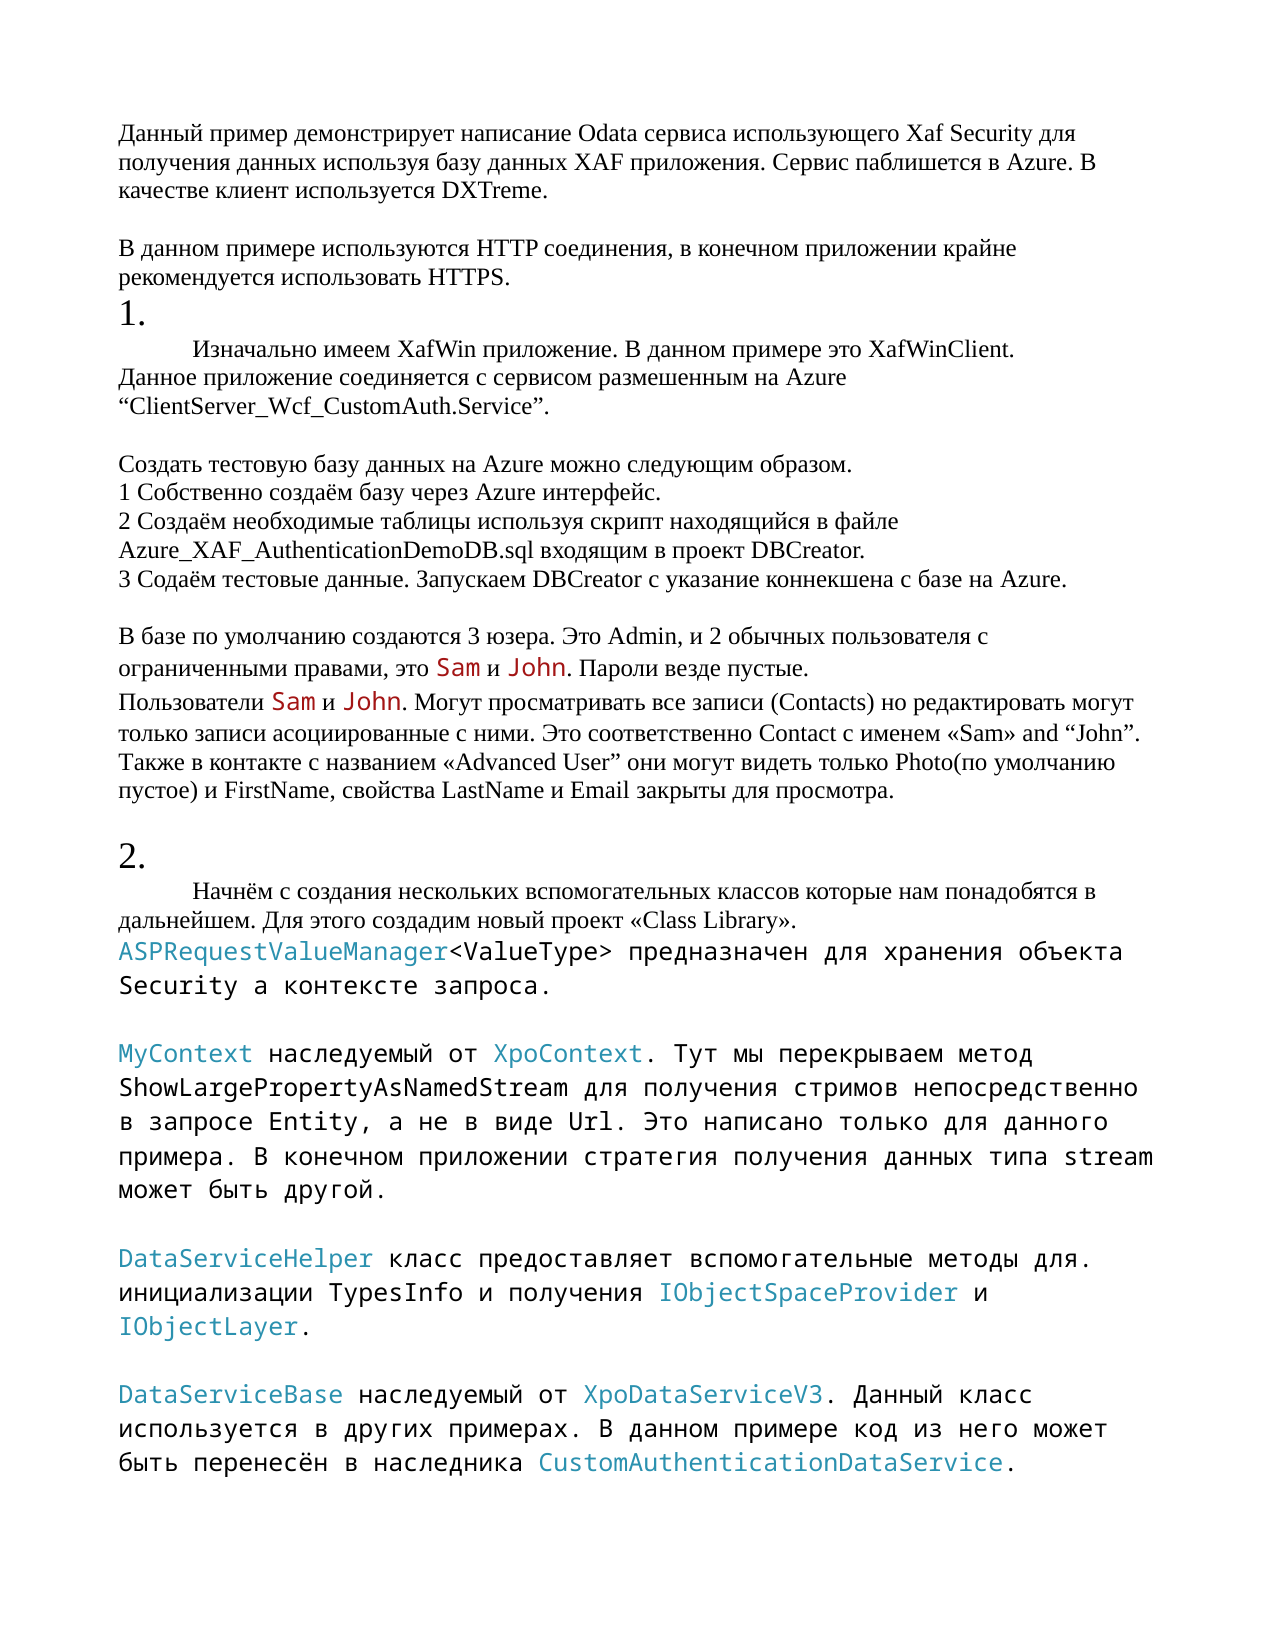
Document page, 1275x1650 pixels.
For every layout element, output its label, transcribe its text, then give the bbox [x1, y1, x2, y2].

text В данном примере используются HTTP соединения, в конечном приложении крайне рекомендуется использовать HTTPS. [118, 233, 1157, 291]
text DataServiceBase наследуемый от XpoDataServiceV3. Данный класс используется в других примерах. В данном примере код из него может быть перенесён в наследника CustomAuthenticationDataService. [118, 1377, 1157, 1479]
text Azure_XAF_AuthenticationDemoDB.sql входящим в проект DBCreator. [118, 535, 1157, 564]
text Данное приложение соединяется с сервисом размешенным на Azure “ClientServer_Wcf_CustomAuth.Service”. [118, 362, 1157, 420]
text 2 Создаём необходимые таблицы используя скрипт находящийся в файле [118, 506, 1157, 535]
text MyContext наследуемый от XpoContext. Тут мы перекрываем метод ShowLargePropertyAsNamedStream для получения стримов непосредственно в запросе Entity, а не в виде Url. Это написано только для данного примера. В конечном приложении стратегия получения данных типа stream может быть другой. [118, 1036, 1157, 1206]
text 3 Содаём тестовые данные. Запускаем DBCreator с указание коннекшена с базе на Azure. [118, 564, 1157, 592]
text 2. [118, 833, 1157, 876]
text Создать тестовую базу данных на Azure можно следующим образом. [118, 449, 1157, 477]
text 1 Собственно создаём базу через Azure интерфейс. [118, 477, 1157, 506]
text ASPRequestValueManager<ValueType> предназначен для хранения объекта Security а контексте запроса. [118, 934, 1157, 1002]
text В базе по умолчанию создаются 3 юзера. Это Admin, и 2 обычных пользователя с ограниченными правами, это Sam и John. Пароли везде пустые. [118, 621, 1157, 684]
text Данный пример демонстрирует написание Odata сервиса использующего Xaf Security для получения данных используя базу данных XAF приложения. Сервис паблишется в Azure. В качестве клиент используется DXTreme. [118, 118, 1157, 204]
text Начнём с создания нескольких вспомогательных классов которые нам понадобятся в дальнейшем. Для этого создадим новый проект «Class Library». [118, 876, 1157, 934]
text DataServiceHelper класс предоставляет вспомогательные методы для. инициализации TypesInfo и получения IObjectSpaceProvider и IObjectLayer. [118, 1240, 1157, 1342]
text Пользователи Sam и John. Могут просматривать все записи (Contacts) но редактировать могут только записи асоциированные с ними. Это соответственно Contact с именем «Sam» and “John”. Также в контакте с названием «Advanced User” они могут видеть только Photo(по умолчанию пустое) и FirstName, свойства LastName и Email закрыты для просмотра. [118, 684, 1157, 804]
text Изначально имеем XafWin приложение. В данном примере это XafWinClient. [118, 334, 1157, 362]
text 1. [118, 291, 1157, 334]
